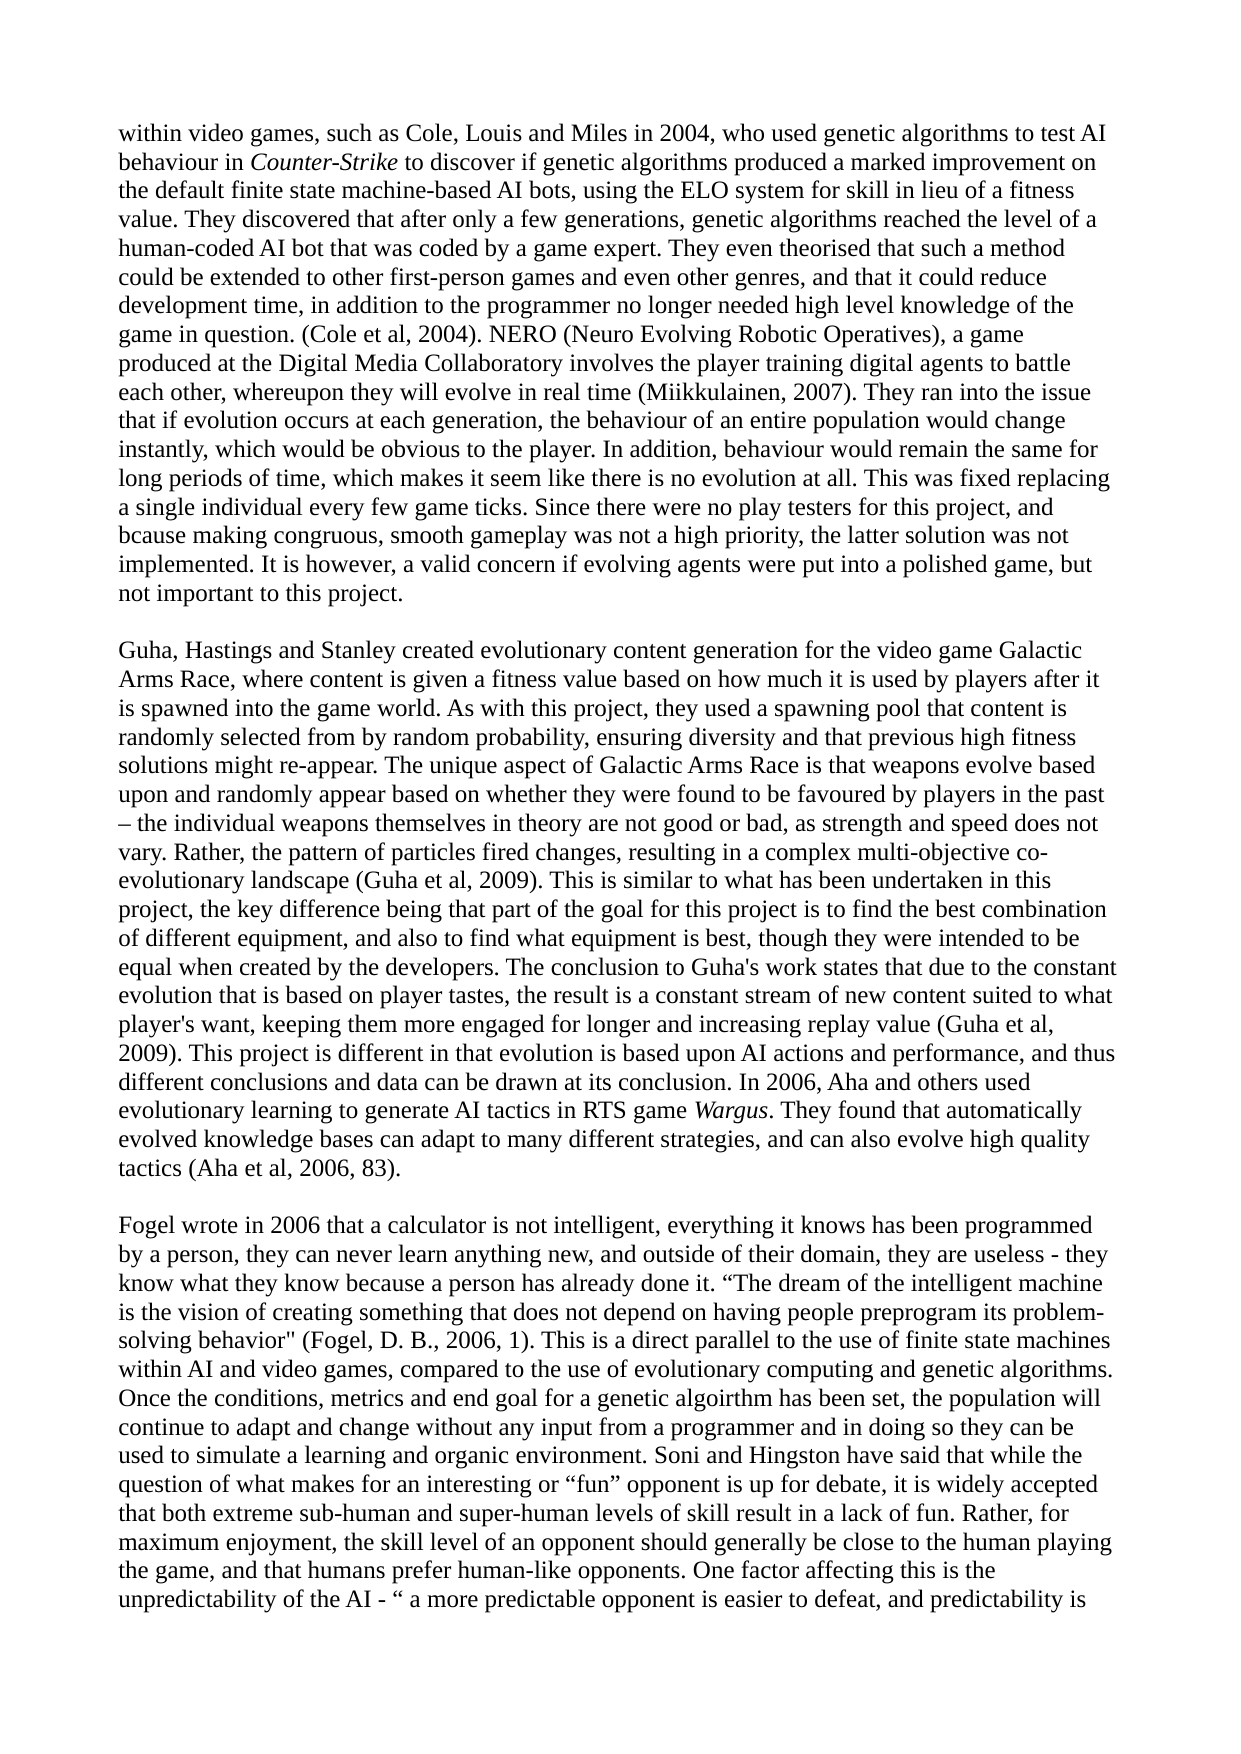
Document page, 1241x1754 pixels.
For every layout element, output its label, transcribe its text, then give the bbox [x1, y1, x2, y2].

text Guha, Hastings and Stanley created evolutionary content generation for the video game Galactic Arms Race, where content is given a fitness value based on how much it is used by players after it is spawned into the game world. As with this project, they used a spawning pool that content is randomly selected from by random probability, ensuring diversity and that previous high fitness solutions might re-appear. The unique aspect of Galactic Arms Race is that weapons evolve based upon and randomly appear based on whether they were found to be favoured by players in the past – the individual weapons themselves in theory are not good or bad, as strength and speed does not vary. Rather, the pattern of particles fired changes, resulting in a complex multi-objective co-evolutionary landscape (Guha et al, 2009). This is similar to what has been undertaken in this project, the key difference being that part of the goal for this project is to find the best combination of different equipment, and also to find what equipment is best, though they were intended to be equal when created by the developers. The conclusion to Guha's work states that due to the constant evolution that is based on player tastes, the result is a constant stream of new content suited to what player's want, keeping them more engaged for longer and increasing replay value (Guha et al, 2009). This project is different in that evolution is based upon AI actions and performance, and thus different conclusions and data can be drawn at its conclusion. In 2006, Aha and others used evolutionary learning to generate AI tactics in RTS game Wargus. They found that automatically evolved knowledge bases can adapt to many different strategies, and can also evolve high quality tactics (Aha et al, 2006, 83). [118, 636, 1122, 1182]
text within video games, such as Cole, Louis and Miles in 2004, who used genetic algorithms to test AI behaviour in Counter-Strike to discover if genetic algorithms produced a marked improvement on the default finite state machine-based AI bots, using the ELO system for skill in lieu of a fitness value. They discovered that after only a few generations, genetic algorithms reached the level of a human-coded AI bot that was coded by a game expert. They even theorised that such a method could be extended to other first-person games and even other genres, and that it could reduce development time, in addition to the programmer no longer needed high level knowledge of the game in question. (Cole et al, 2004). NERO (Neuro Evolving Robotic Operatives), a game produced at the Digital Media Collaboratory involves the player training digital agents to battle each other, whereupon they will evolve in real time (Miikkulainen, 2007). They ran into the issue that if evolution occurs at each generation, the behaviour of an entire population would change instantly, which would be obvious to the player. In addition, behaviour would remain the same for long periods of time, which makes it seem like there is no evolution at all. This was fixed replacing a single individual every few game ticks. Since there were no play testers for this project, and bcause making congruous, smooth gameplay was not a high priority, the latter solution was not implemented. It is however, a valid concern if evolving agents were put into a polished game, but not important to this project. [118, 118, 1122, 607]
text Fogel wrote in 2006 that a calculator is not intelligent, everything it knows has been programmed by a person, they can never learn anything new, and outside of their domain, they are useless - they know what they know because a person has already done it. “The dream of the intelligent machine is the vision of creating something that does not depend on having people preprogram its problem-solving behavior" (Fogel, D. B., 2006, 1). This is a direct parallel to the use of finite state machines within AI and video games, compared to the use of evolutionary computing and genetic algorithms. Once the conditions, metrics and end goal for a genetic algoirthm has been set, the population will continue to adapt and change without any input from a programmer and in doing so they can be used to simulate a learning and organic environment. Soni and Hingston have said that while the question of what makes for an interesting or “fun” opponent is up for debate, it is widely accepted that both extreme sub-human and super-human levels of skill result in a lack of fun. Rather, for maximum enjoyment, the skill level of an opponent should generally be close to the human playing the game, and that humans prefer human-like opponents. One factor affecting this is the unpredictability of the AI - “ a more predictable opponent is easier to defeat, and predictability is [118, 1211, 1122, 1613]
